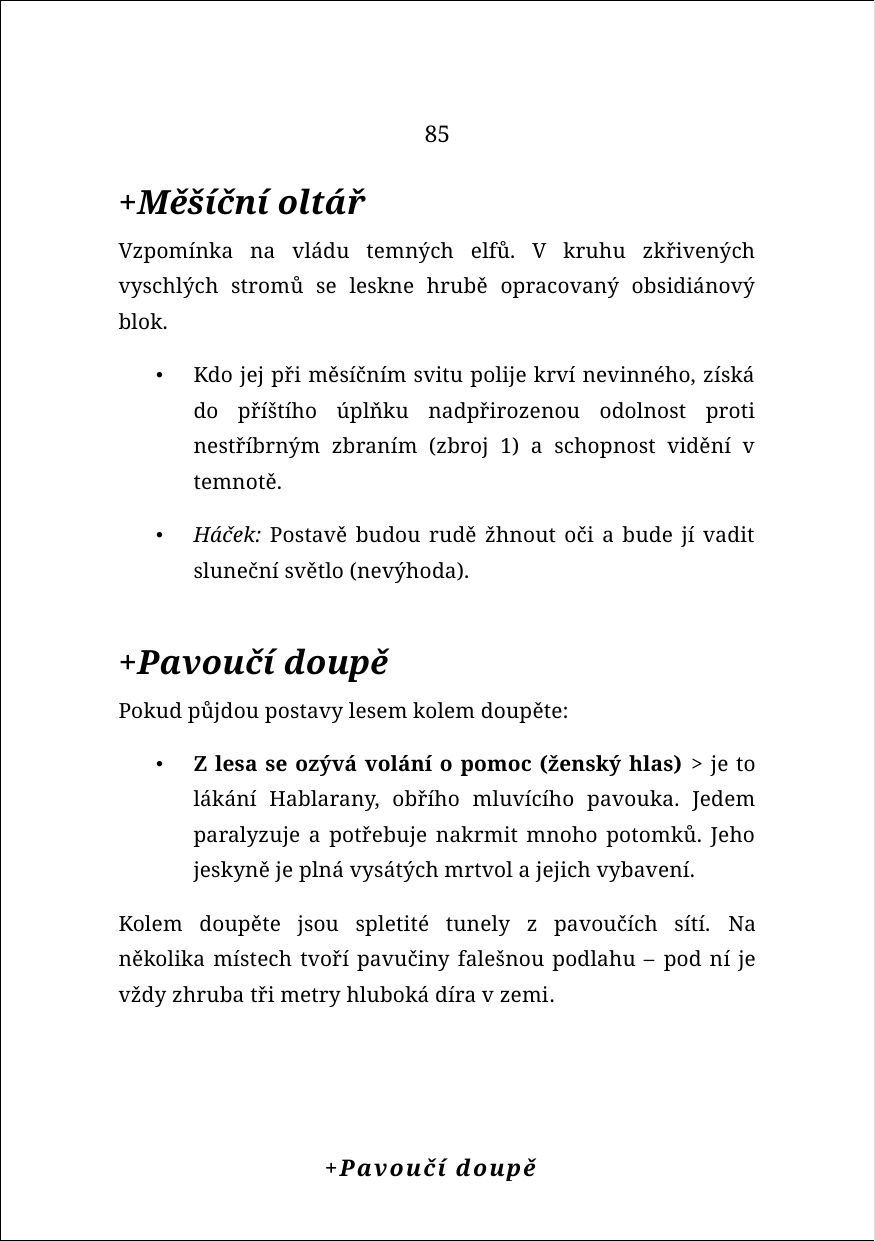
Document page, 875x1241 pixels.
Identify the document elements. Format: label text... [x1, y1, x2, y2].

text Pokud půjdou postavy lesem kolem doupěte: [118, 696, 756, 724]
list Kdo jej při měsíčním svitu polije krví nevinného, získá do příštího úplňku nadpřirozenou odolnost proti nestříbrným zbraním (zbroj 1) a schopnost vidění v temnotě. [156, 360, 756, 495]
subtitle +Měšíční oltář [118, 179, 756, 224]
text Kolem doupěte jsou spletité tunely z pavoučích sítí. Na několika místech tvoří pavučiny falešnou podlahu – pod ní je vždy zhruba tři metry hluboká díra v zemi. [118, 909, 756, 1008]
list Z lesa se ozývá volání o pomoc (ženský hlas) > je to lákání Hablarany, obřího mluvícího pavouka. Jedem paralyzuje a potřebuje nakrmit mnoho potomků. Jeho jeskyně je plná vysátých mrtvol a jejich vybavení. [156, 749, 756, 884]
text Vzpomínka na vládu temných elfů. V kruhu zkřivených vyschlých stromů se leskne hrubě opracovaný obsidiánový blok. [118, 236, 756, 336]
subtitle +Pavoučí doupě [118, 638, 756, 684]
list Háček: Postavě budou rudě žhnout oči a bude jí vadit sluneční světlo (nevýhoda). [156, 520, 756, 584]
